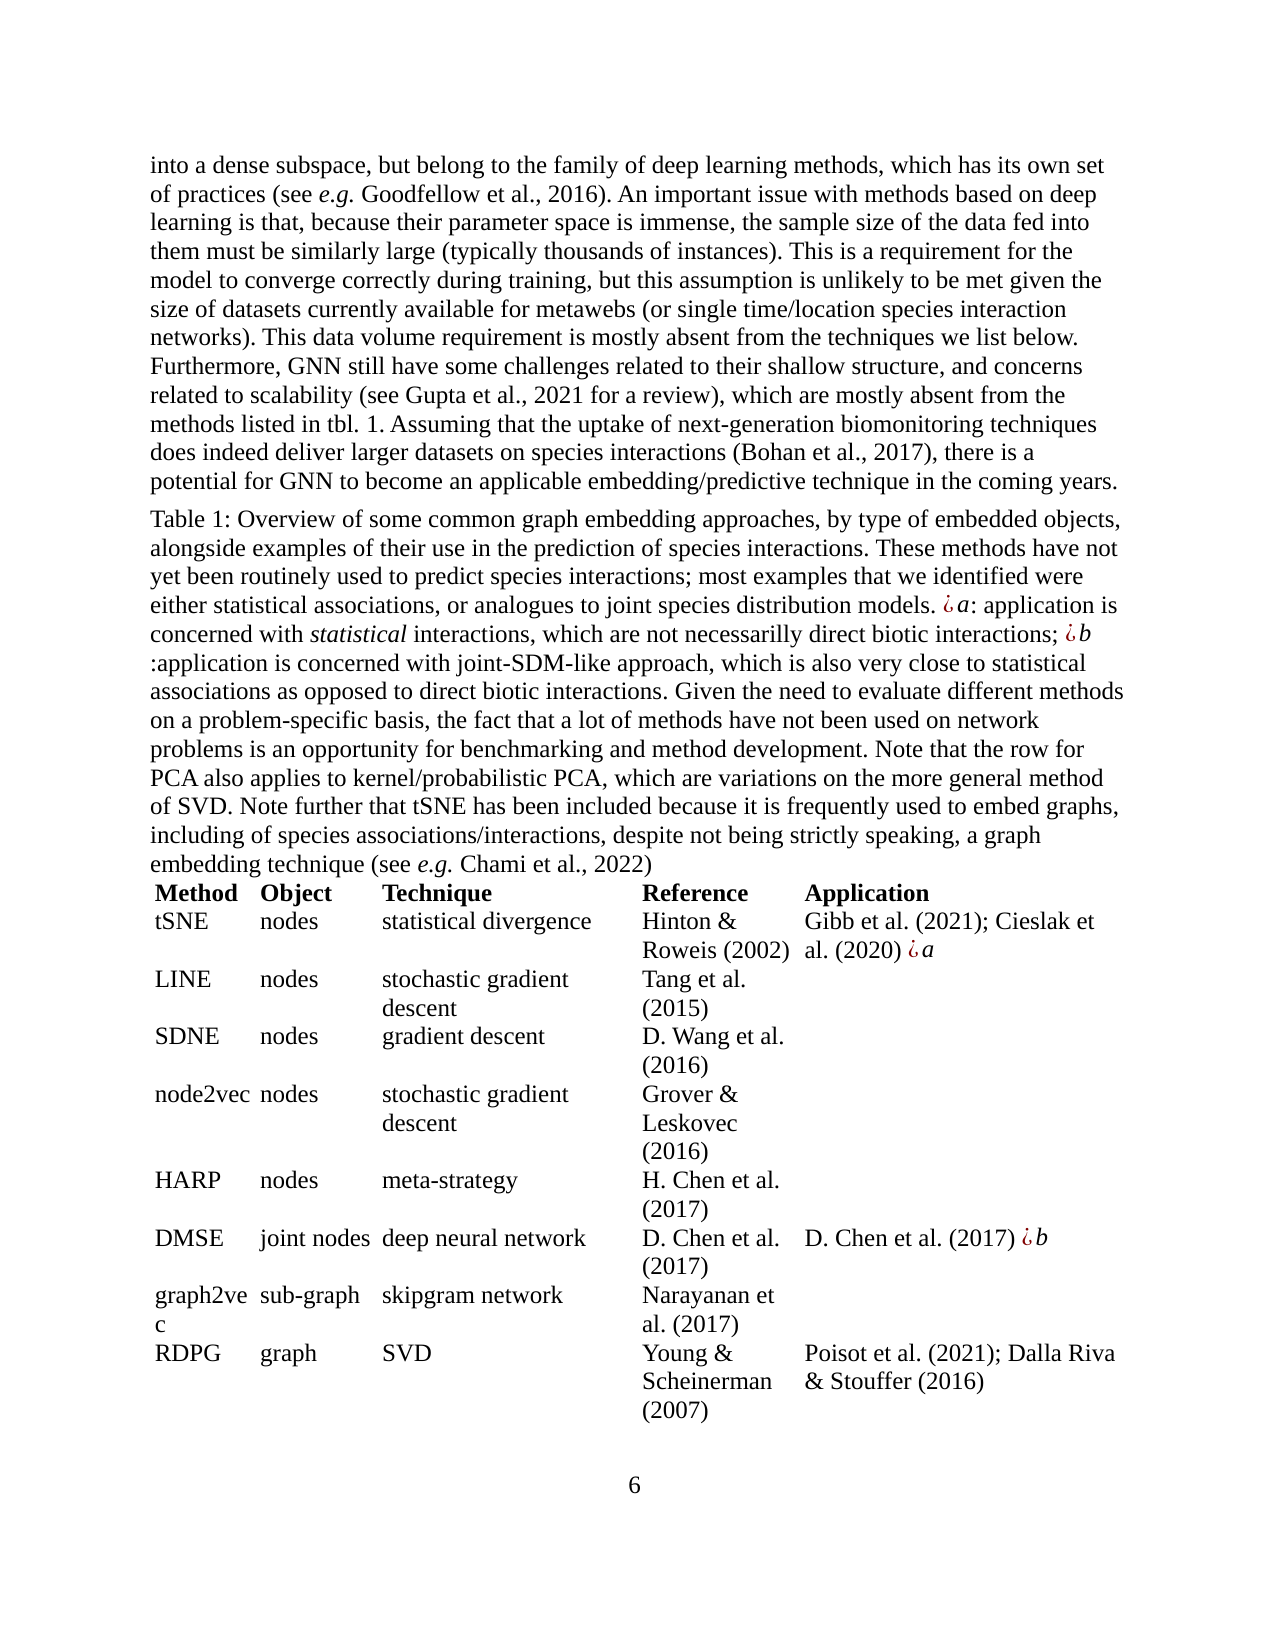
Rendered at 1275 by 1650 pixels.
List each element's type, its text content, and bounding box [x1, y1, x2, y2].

table_cell [800, 1280, 1125, 1338]
table_cell stochastic gradient descent [378, 1079, 637, 1165]
table_cell H. Chen et al. (2017) [638, 1165, 800, 1223]
table_cell Grover & Leskovec (2016) [638, 1079, 800, 1165]
table_cell skipgram network [378, 1280, 637, 1338]
table_cell tSNE [150, 906, 256, 964]
table_cell Hinton & Roweis (2002) [638, 906, 800, 964]
table_cell SDNE [150, 1021, 256, 1079]
table_cell LINE [150, 964, 256, 1021]
table_cell Tang et al. (2015) [638, 964, 800, 1021]
table_cell DMSE [150, 1223, 256, 1280]
table_cell nodes [256, 1165, 377, 1223]
table_header Object [256, 878, 377, 906]
table_cell D. Wang et al. (2016) [638, 1021, 800, 1079]
table_cell graph2vec [150, 1280, 256, 1338]
table_cell [800, 1165, 1125, 1223]
table_cell nodes [256, 964, 377, 1021]
table_cell statistical divergence [378, 906, 637, 964]
table_cell graph [256, 1338, 377, 1424]
table_cell SVD [378, 1338, 637, 1424]
table_cell meta-strategy [378, 1165, 637, 1223]
table_cell [800, 964, 1125, 1021]
table_cell RDPG [150, 1338, 256, 1424]
table_cell [800, 1079, 1125, 1165]
table_header Method [150, 878, 256, 906]
table_header Application [800, 878, 1125, 906]
table_cell deep neural network [378, 1223, 637, 1280]
table_cell D. Chen et al. (2017) [800, 1223, 1125, 1280]
table_cell HARP [150, 1165, 256, 1223]
table_cell Young & Scheinerman (2007) [638, 1338, 800, 1424]
text Table 1: Overview of some common graph embedding approaches, by type of embedded objects, alongside examples of their use in the prediction of species interactions. These methods have not yet been routinely used to predict species interactions; most examples that we identified were either statistical associations, or analogues to joint species distribution models. : application is concerned with statistical interactions, which are not necessarilly direct biotic interactions; :application is concerned with joint-SDM-like approach, which is also very close to statistical associations as opposed to direct biotic interactions. Given the need to evaluate different methods on a problem-specific basis, the fact that a lot of methods have not been used on network problems is an opportunity for benchmarking and method development. Note that the row for PCA also applies to kernel/probabilistic PCA, which are variations on the more general method of SVD. Note further that tSNE has been included because it is frequently used to embed graphs, including of species associations/interactions, despite not being strictly speaking, a graph embedding technique (see e.g. Chami et al., 2022) [150, 504, 1125, 878]
table_cell [800, 1021, 1125, 1079]
table_cell node2vec [150, 1079, 256, 1165]
table_cell gradient descent [378, 1021, 637, 1079]
table_cell Narayanan et al. (2017) [638, 1280, 800, 1338]
table_cell sub-graph [256, 1280, 377, 1338]
table_cell D. Chen et al. (2017) [638, 1223, 800, 1280]
table_cell joint nodes [256, 1223, 377, 1280]
table_cell nodes [256, 906, 377, 964]
table_cell stochastic gradient descent [378, 964, 637, 1021]
table_cell Gibb et al. (2021); Cieslak et al. (2020) [800, 906, 1125, 964]
table_header Technique [378, 878, 637, 906]
text into a dense subspace, but belong to the family of deep learning methods, which has its own set of practices (see e.g. Goodfellow et al., 2016). An important issue with methods based on deep learning is that, because their parameter space is immense, the sample size of the data fed into them must be similarly large (typically thousands of instances). This is a requirement for the model to converge correctly during training, but this assumption is unlikely to be met given the size of datasets currently available for metawebs (or single time/location species interaction networks). This data volume requirement is mostly absent from the techniques we list below. Furthermore, GNN still have some challenges related to their shallow structure, and concerns related to scalability (see Gupta et al., 2021 for a review), which are mostly absent from the methods listed in tbl. 1. Assuming that the uptake of next-generation biomonitoring techniques does indeed deliver larger datasets on species interactions (Bohan et al., 2017), there is a potential for GNN to become an applicable embedding/predictive technique in the coming years. [150, 150, 1125, 495]
table_cell nodes [256, 1021, 377, 1079]
table_header Reference [638, 878, 800, 906]
table_cell Poisot et al. (2021); Dalla Riva & Stouffer (2016) [800, 1338, 1125, 1424]
table_cell nodes [256, 1079, 377, 1165]
